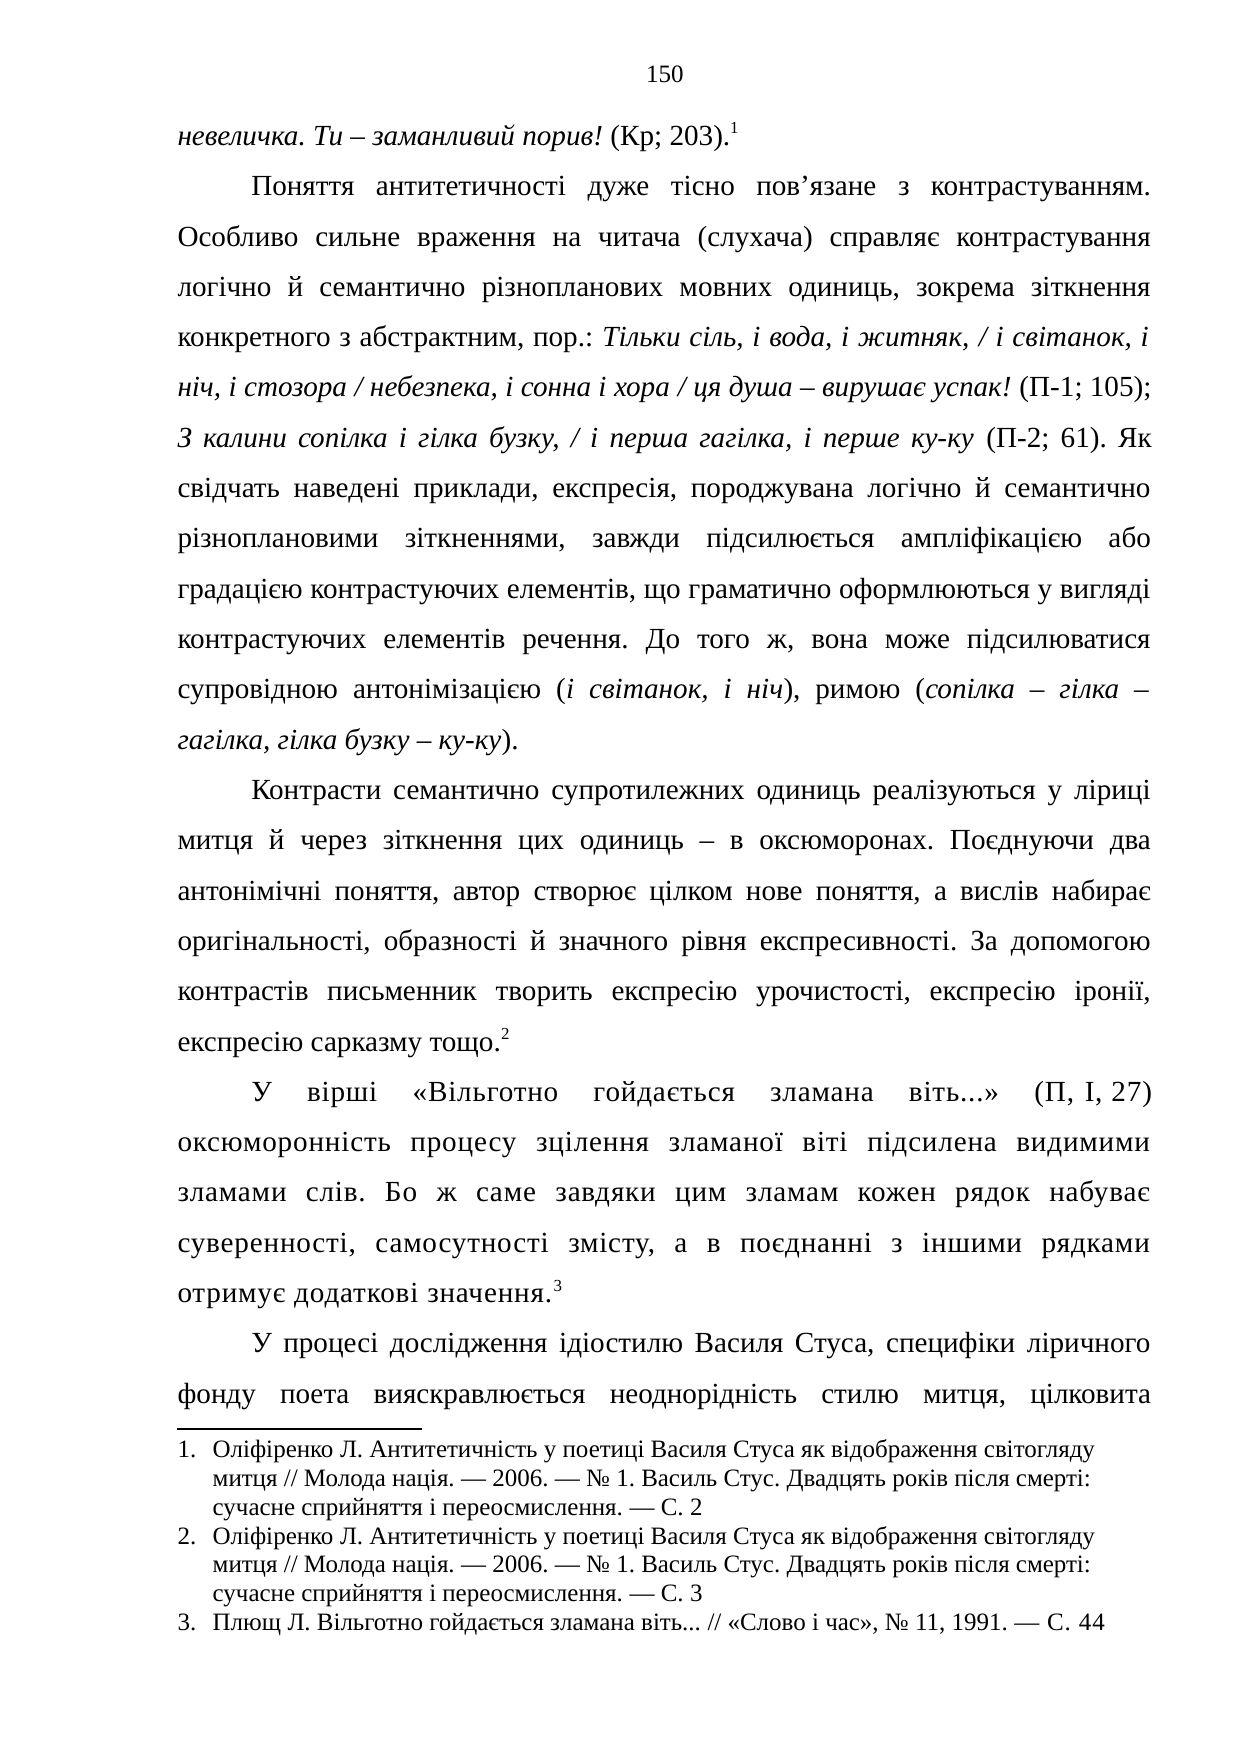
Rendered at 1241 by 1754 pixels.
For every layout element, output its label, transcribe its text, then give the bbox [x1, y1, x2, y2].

text Плющ Л. Вільготно гойдається зламана віть... // «Слово і час», № 11, 1991. — С. 44 [177, 1607, 1152, 1636]
text Оліфіренко Л. Антитетичність у поетиці Василя Стуса як відображення світогляду митця // Молода нація. — 2006. — № 1. Василь Стус. Двадцять років після смерті: сучасне сприйняття і переосмислення. — С. 2 [177, 1434, 1152, 1521]
text У процесі дослідження ідіостилю Василя Стуса, специфіки ліричного фонду поета вияскравлюється неоднорідність стилю митця, цілковита [177, 1326, 1152, 1409]
text Поняття антитетичності дуже тісно пов’язане з контрастуванням. Особливо сильне враження на читача (слухача) справляє контрастування логічно й семантично різнопланових мовних одиниць, зокрема зіткнення конкретного з абстрактним, пор.: Тільки сіль, і вода, і житняк, / і світанок, і ніч, і стозора / небезпека, і сонна і хора / ця душа – вирушає успак! (П-1; 105); З калини сопілка і гілка бузку, / і перша гагілка, і перше ку-ку (П-2; 61). Як свідчать наведені приклади, експресія, породжувана логічно й семантично різноплановими зіткненнями, завжди підсилюється ампліфікацією або градацією контрастуючих елементів, що граматично оформлюються у вигляді контрастуючих елементів речення. До того ж, вона може підсилюватися супровідною антонімізацією (і світанок, і ніч), римою (сопілка – гілка – гагілка, гілка бузку – ку-ку). [177, 168, 1152, 755]
text У вірші «Вільготно гойдається зламана віть...» (П, І, 27) оксюморонність процесу зцілення зламаної віті підсилена видимими зламами слів. Бо ж саме завдяки цим зламам кожен рядок набуває суверенності, самосутності змісту, а в поєднанні з іншими рядками отримує додаткові значення. [177, 1074, 1152, 1309]
text Контрасти семантично супротилежних одиниць реалізуються у ліриці митця й через зіткнення цих одиниць – в оксюморонах. Поєднуючи два антонімічні поняття, автор створює цілком нове поняття, а вислів набирає оригінальності, образності й значного рівня експресивності. За допомогою контрастів письменник творить експресію урочистості, експресію іронії, експресію сарказму тощо. [177, 772, 1152, 1057]
text Оліфіренко Л. Антитетичність у поетиці Василя Стуса як відображення світогляду митця // Молода нація. — 2006. — № 1. Василь Стус. Двадцять років після смерті: сучасне сприйняття і переосмислення. — С. 3 [177, 1521, 1152, 1607]
text невеличка. Ти – заманливий порив! (Кр; 203). [177, 118, 1152, 152]
